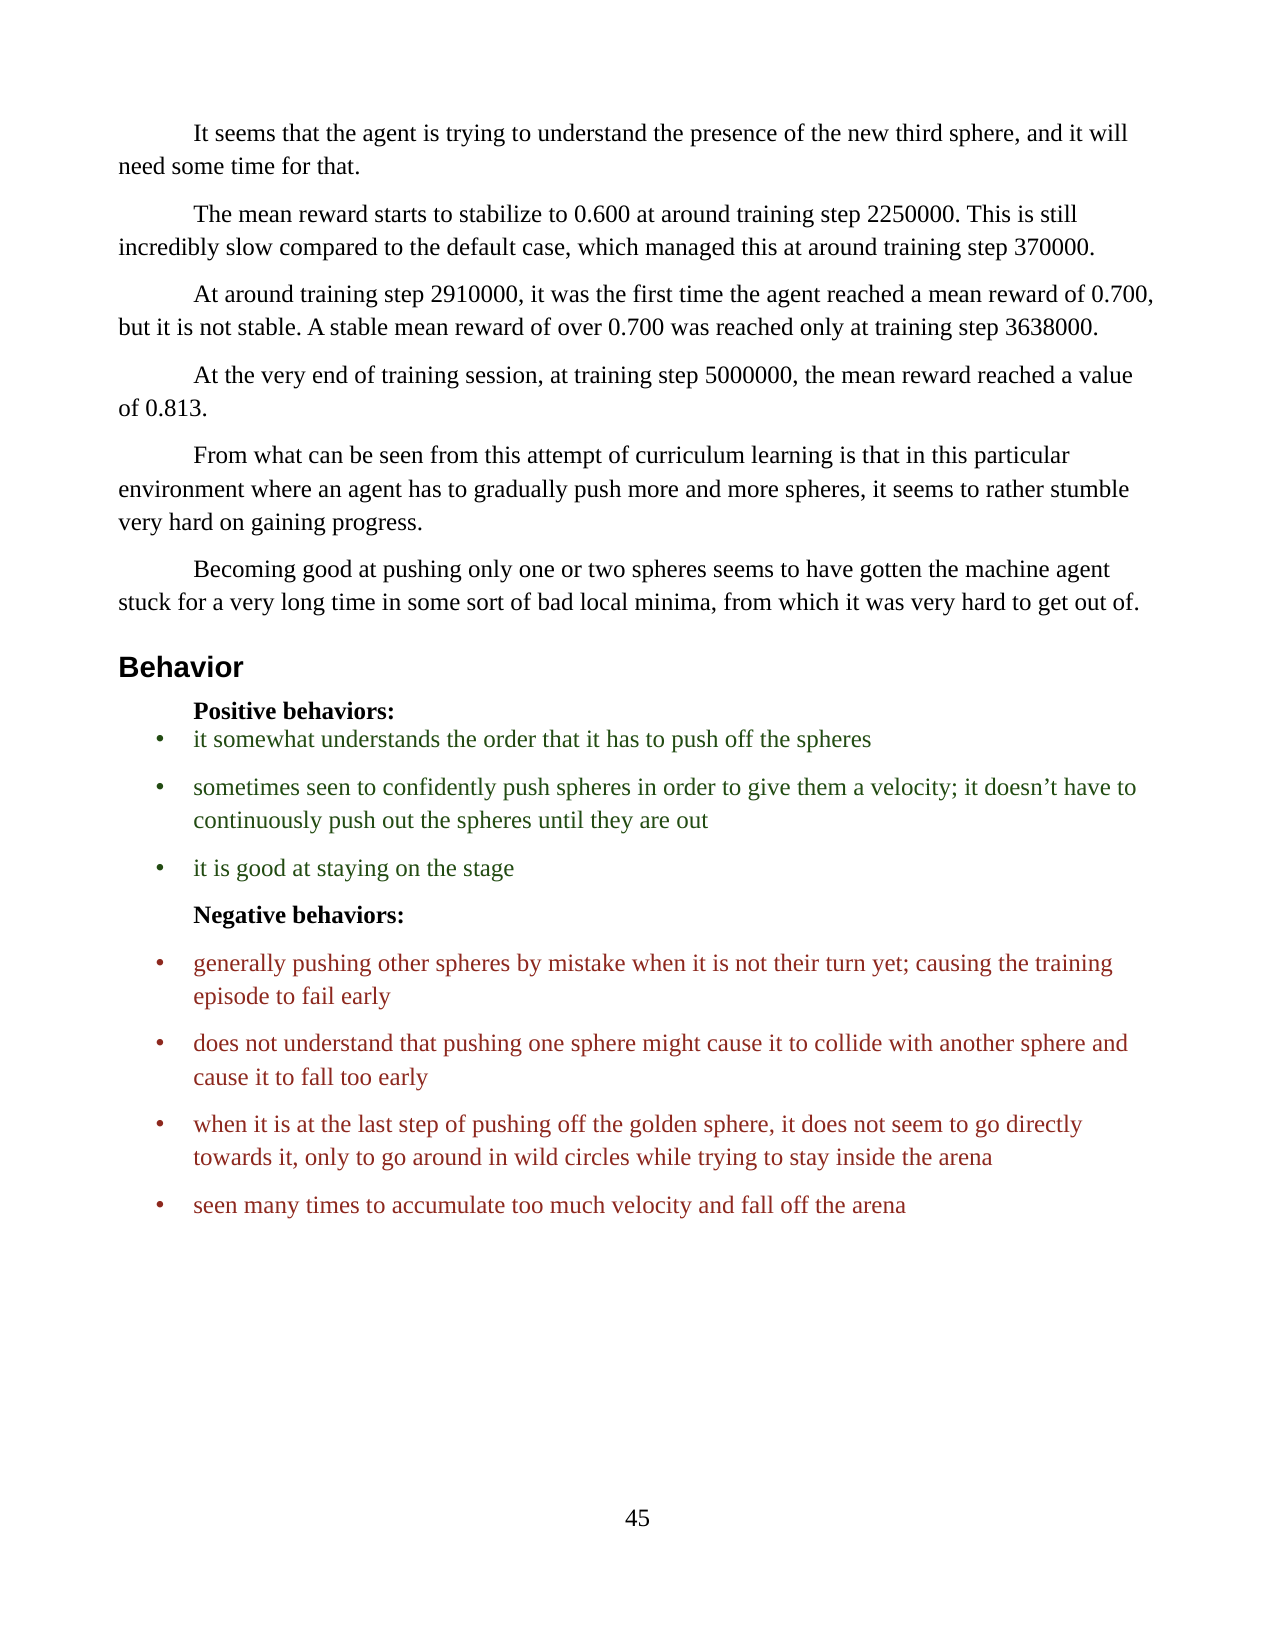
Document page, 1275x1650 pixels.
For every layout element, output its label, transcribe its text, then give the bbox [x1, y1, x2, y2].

subtitle Behavior [118, 649, 1157, 683]
list generally pushing other spheres by mistake when it is not their turn yet; causing the training episode to fail early [156, 948, 1157, 1010]
list sometimes seen to confidently push spheres in order to give them a velocity; it doesn’t have to continuously push out the spheres until they are out [156, 772, 1157, 834]
list when it is at the last step of pushing off the golden sphere, it does not seem to go directly towards it, only to go around in wild circles while trying to stay inside the arena [156, 1109, 1157, 1171]
text Becoming good at pushing only one or two spheres seems to have gotten the machine agent stuck for a very long time in some sort of bad local minima, from which it was very hard to get out of. [118, 554, 1157, 616]
list it is good at staying on the stage [156, 853, 1157, 881]
text From what can be seen from this attempt of curriculum learning is that in this particular environment where an agent has to gradually push more and more spheres, it seems to rather stumble very hard on gaining progress. [118, 441, 1157, 535]
text At around training step 2910000, it was the first time the agent reached a mean reward of 0.700, but it is not stable. A stable mean reward of over 0.700 was reached only at training step 3638000. [118, 279, 1157, 341]
list it somewhat understands the order that it has to push off the spheres [156, 724, 1157, 753]
list does not understand that pushing one sphere might cause it to collide with another sphere and cause it to fall too early [156, 1028, 1157, 1090]
list seen many times to accumulate too much velocity and fall off the arena [156, 1190, 1157, 1218]
text Positive behaviors: [118, 696, 1157, 724]
text It seems that the agent is trying to understand the presence of the new third sphere, and it will need some time for that. [118, 118, 1157, 180]
text The mean reward starts to stabilize to 0.600 at around training step 2250000. This is still incredibly slow compared to the default case, which managed this at around training step 370000. [118, 199, 1157, 261]
text At the very end of training session, at training step 5000000, the mean reward reached a value of 0.813. [118, 360, 1157, 422]
list Negative behaviors: [156, 900, 1157, 929]
